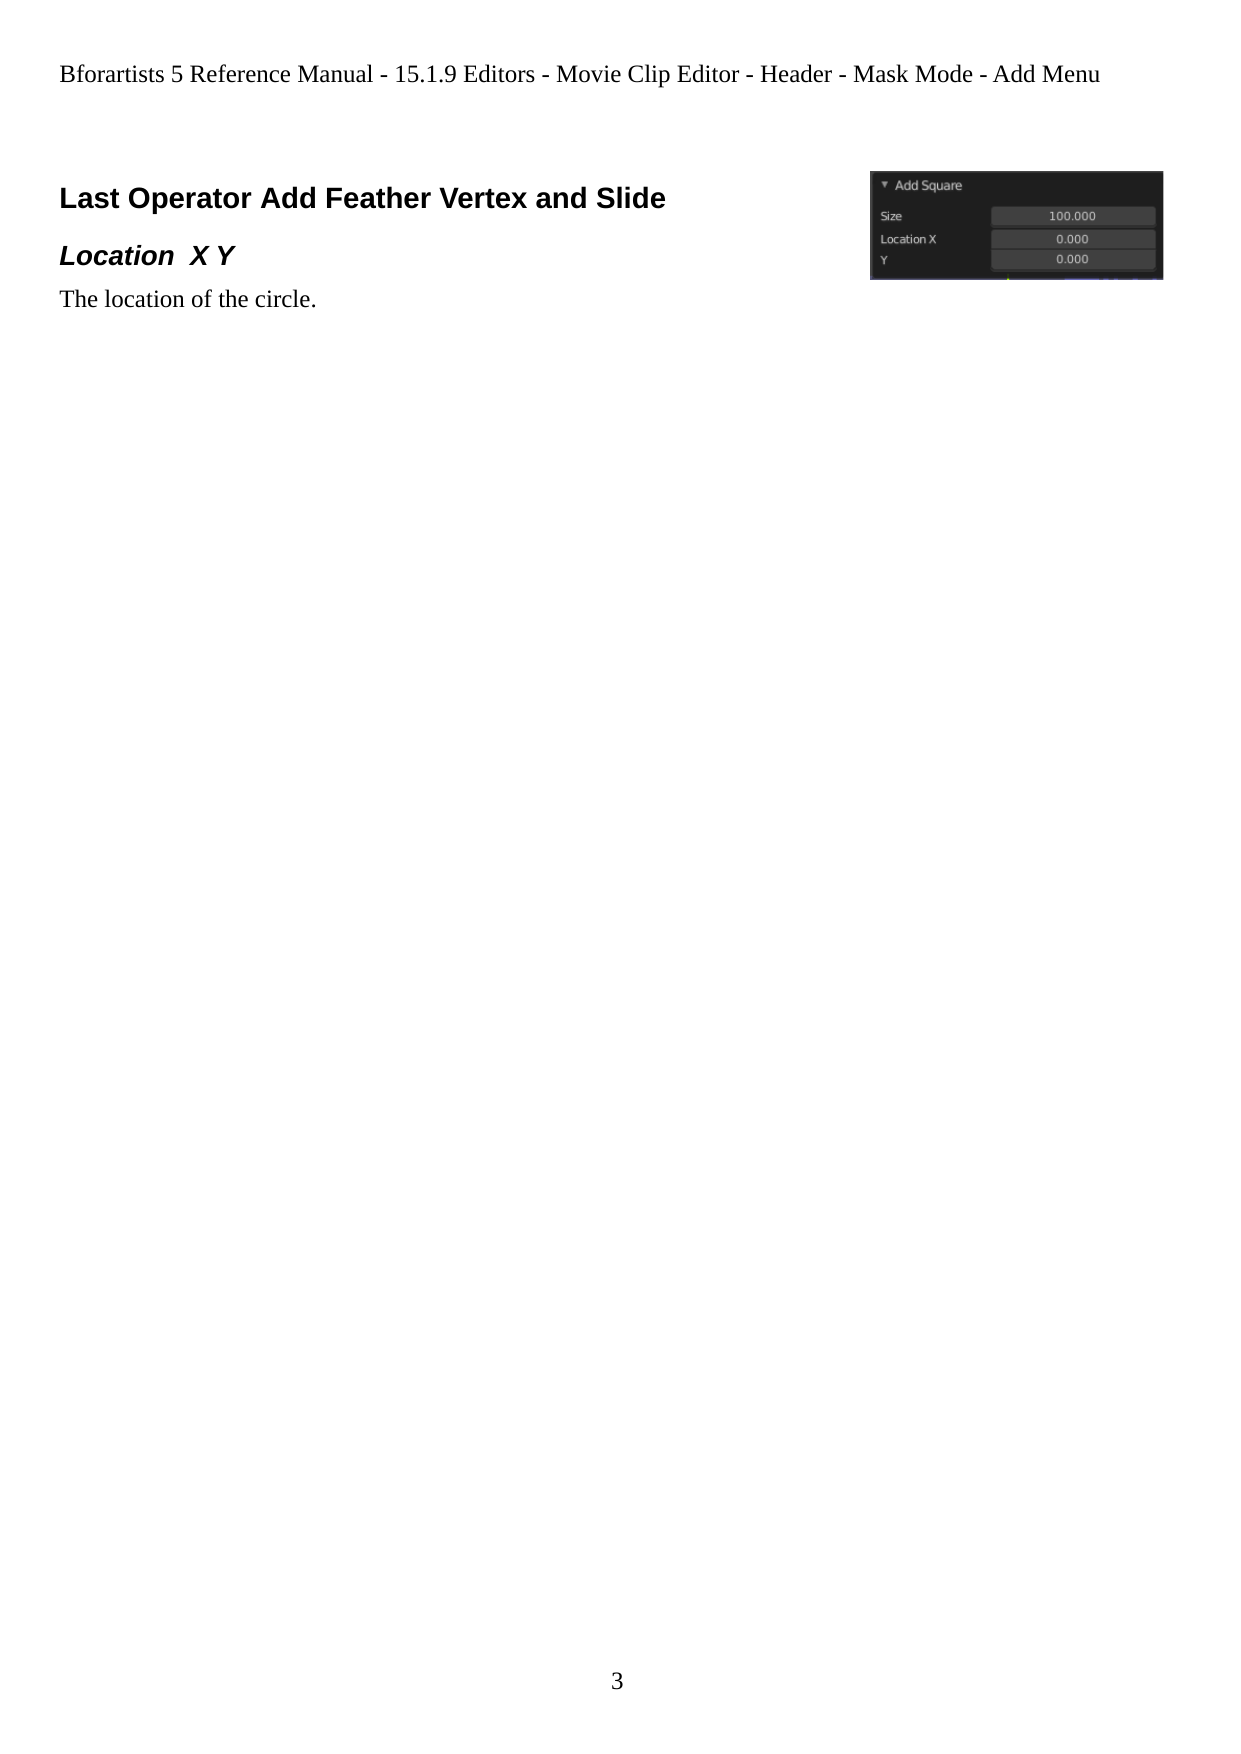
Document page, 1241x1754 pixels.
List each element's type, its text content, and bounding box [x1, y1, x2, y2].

picture [870, 171, 1164, 280]
subtitle Last Operator Add Feather Vertex and Slide [59, 181, 870, 215]
text The location of the circle. [59, 284, 1181, 313]
subtitle [1164, 240, 1181, 272]
subtitle Location X Y [59, 240, 870, 272]
